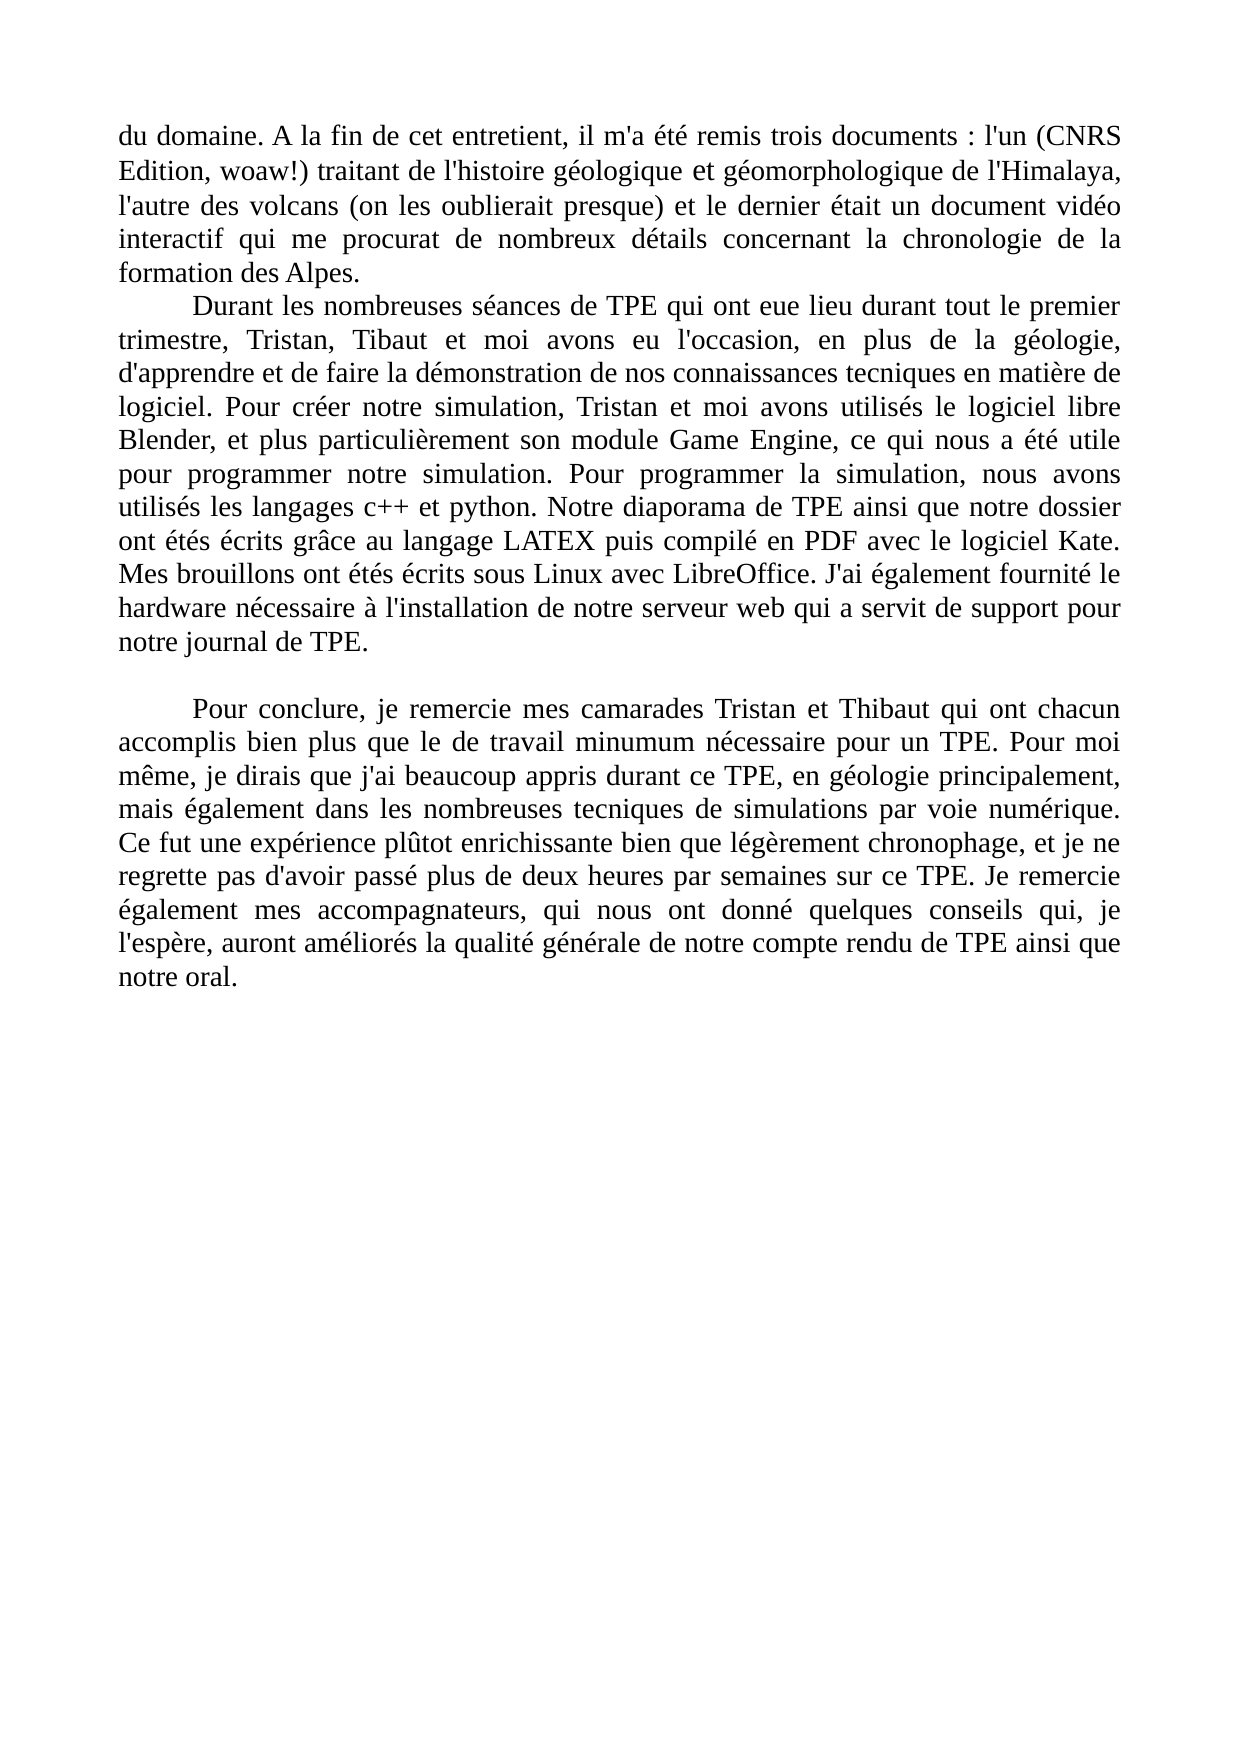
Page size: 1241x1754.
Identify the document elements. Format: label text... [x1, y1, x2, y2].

text du domaine. A la fin de cet entretient, il m'a été remis trois documents : l'un (CNRS Edition, woaw!) traitant de l'histoire géologique et géomorphologique de l'Himalaya, l'autre des volcans (on les oublierait presque) et le dernier était un document vidéo interactif qui me procurat de nombreux détails concernant la chronologie de la formation des Alpes. [118, 118, 1122, 288]
text Pour conclure, je remercie mes camarades Tristan et Thibaut qui ont chacun accomplis bien plus que le de travail minumum nécessaire pour un TPE. Pour moi même, je dirais que j'ai beaucoup appris durant ce TPE, en géologie principalement, mais également dans les nombreuses tecniques de simulations par voie numérique. Ce fut une expérience plûtot enrichissante bien que légèrement chronophage, et je ne regrette pas d'avoir passé plus de deux heures par semaines sur ce TPE. Je remercie également mes accompagnateurs, qui nous ont donné quelques conseils qui, je l'espère, auront améliorés la qualité générale de notre compte rendu de TPE ainsi que notre oral. [118, 691, 1122, 993]
text Durant les nombreuses séances de TPE qui ont eue lieu durant tout le premier trimestre, Tristan, Tibaut et moi avons eu l'occasion, en plus de la géologie, d'apprendre et de faire la démonstration de nos connaissances tecniques en matière de logiciel. Pour créer notre simulation, Tristan et moi avons utilisés le logiciel libre Blender, et plus particulièrement son module Game Engine, ce qui nous a été utile pour programmer notre simulation. Pour programmer la simulation, nous avons utilisés les langages c++ et python. Notre diaporama de TPE ainsi que notre dossier ont étés écrits grâce au langage LATEX puis compilé en PDF avec le logiciel Kate. Mes brouillons ont étés écrits sous Linux avec LibreOffice. J'ai également fournité le hardware nécessaire à l'installation de notre serveur web qui a servit de support pour notre journal de TPE. [118, 288, 1122, 657]
